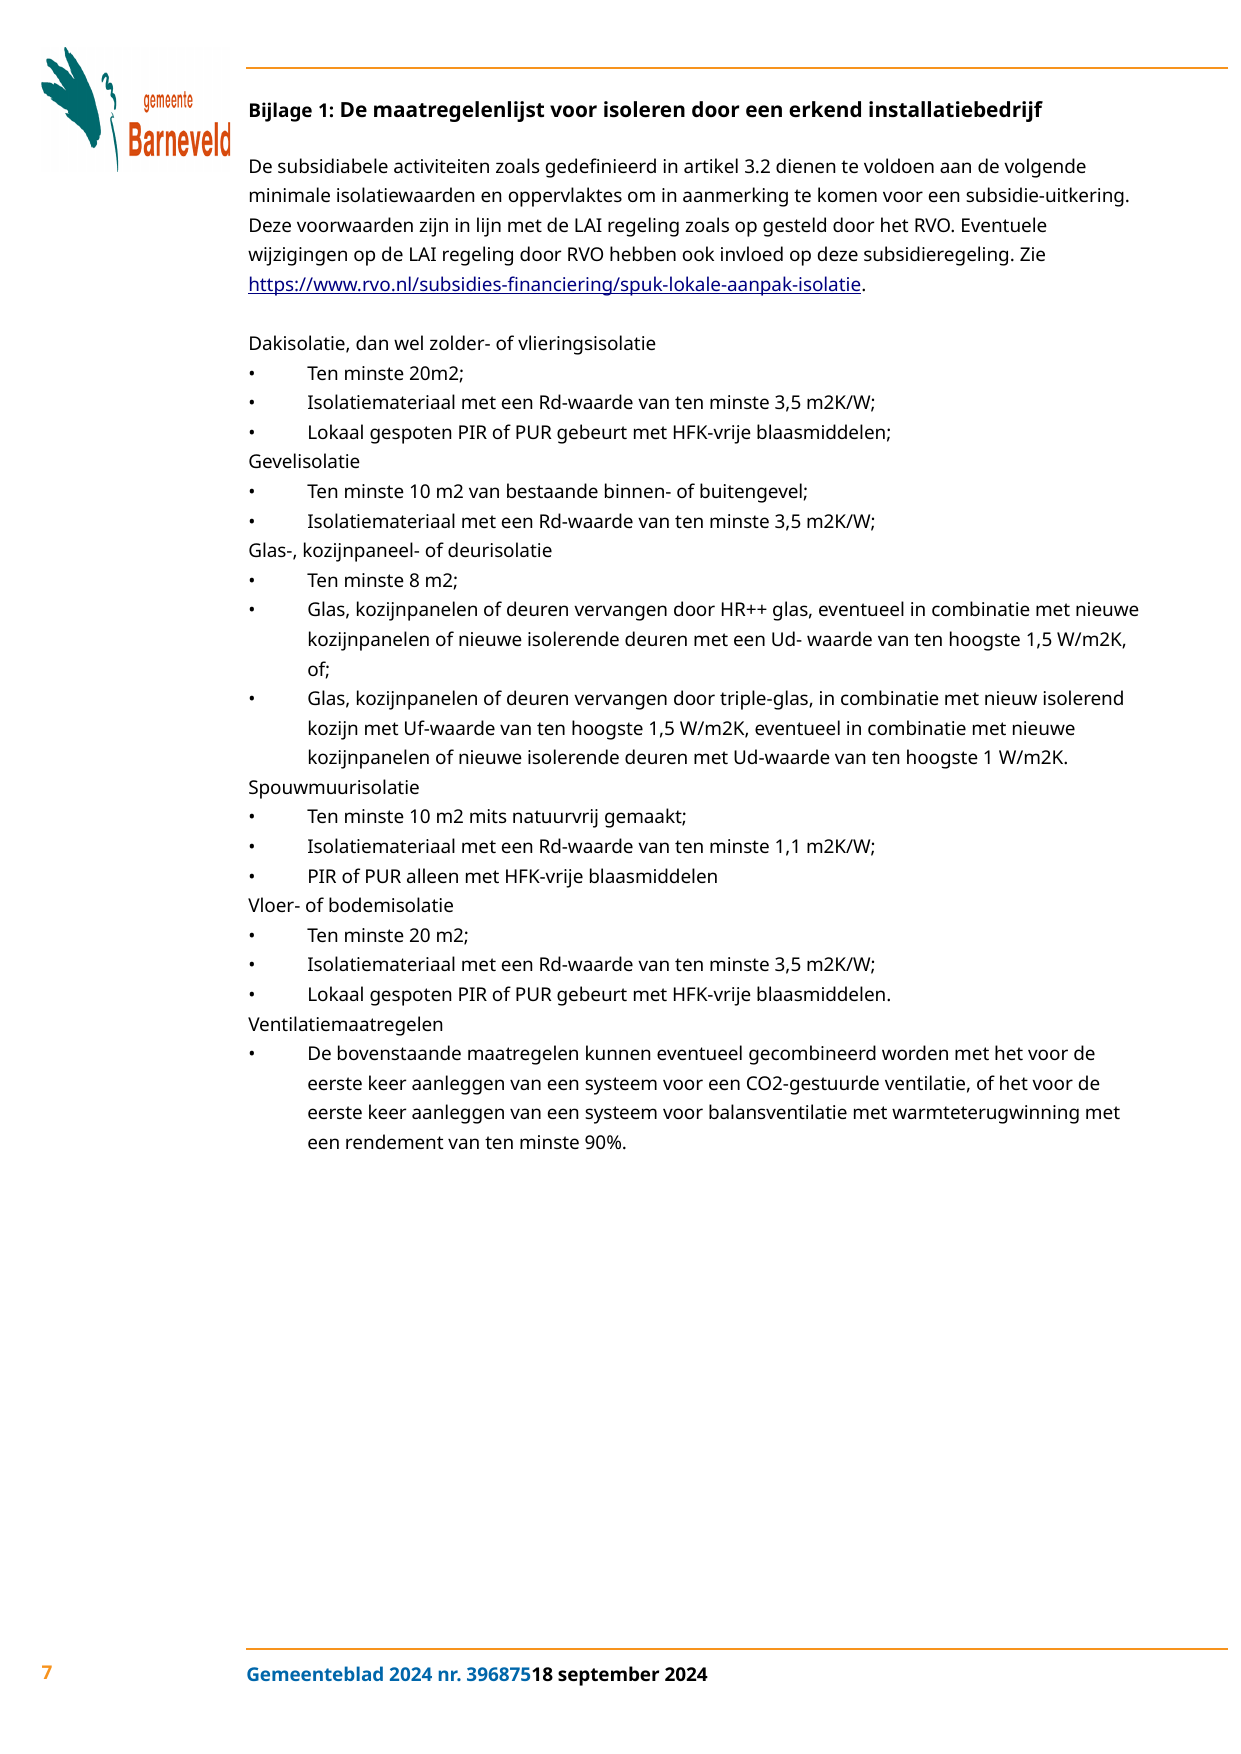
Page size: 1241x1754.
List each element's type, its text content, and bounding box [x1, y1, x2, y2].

list Lokaal gespoten PIR of PUR gebeurt met HFK-vrije blaasmiddelen. [248, 981, 1152, 1007]
text Gevelisolatie [248, 449, 1152, 474]
list Ten minste 20m2; [248, 360, 1152, 386]
picture [41, 47, 231, 172]
list Isolatiemateriaal met een Rd-waarde van ten minste 3,5 m2K/W; [248, 952, 1152, 977]
list Ten minste 20 m2; [248, 922, 1152, 948]
list Ten minste 10 m2 van bestaande binnen- of buitengevel; [248, 478, 1152, 504]
text Vloer- of bodemisolatie [248, 892, 1152, 918]
list PIR of PUR alleen met HFK-vrije blaasmiddelen [248, 863, 1152, 889]
list Glas, kozijnpanelen of deuren vervangen door HR++ glas, eventueel in combinatie met nieuwe kozijnpanelen of nieuwe isolerende deuren met een Ud- waarde van ten hoogste 1,5 W/m2K, of; [248, 597, 1152, 682]
list Glas, kozijnpanelen of deuren vervangen door triple-glas, in combinatie met nieuw isolerend kozijn met Uf-waarde van ten hoogste 1,5 W/m2K, eventueel in combinatie met nieuwe kozijnpanelen of nieuwe isolerende deuren met Ud-waarde van ten hoogste 1 W/m2K. [248, 685, 1152, 770]
list Ten minste 10 m2 mits natuurvrij gemaakt; [248, 804, 1152, 829]
text Dakisolatie, dan wel zolder- of vlieringsisolatie [248, 330, 1152, 356]
list Isolatiemateriaal met een Rd-waarde van ten minste 3,5 m2K/W; [248, 389, 1152, 415]
text De subsidiabele activiteiten zoals gedefinieerd in artikel 3.2 dienen te voldoen aan de volgende minimale isolatiewaarden en oppervlaktes om in aanmerking te komen voor een subsidie-uitkering. Deze voorwaarden zijn in lijn met de LAI regeling zoals op gesteld door het RVO. Eventuele wijzigingen op de LAI regeling door RVO hebben ook invloed op deze subsidieregeling. Zie https://www.rvo.nl/subsidies-financiering/spuk-lokale-aanpak-isolatie. [248, 153, 1152, 297]
text Glas-, kozijnpaneel- of deurisolatie [248, 537, 1152, 563]
text Ventilatiemaatregelen [248, 1011, 1152, 1037]
list Lokaal gespoten PIR of PUR gebeurt met HFK-vrije blaasmiddelen; [248, 419, 1152, 445]
list Isolatiemateriaal met een Rd-waarde van ten minste 3,5 m2K/W; [248, 508, 1152, 534]
text Bijlage 1: De maatregelenlijst voor isoleren door een erkend installatiebedrijf [248, 95, 1152, 123]
text Spouwmuurisolatie [248, 774, 1152, 800]
list De bovenstaande maatregelen kunnen eventueel gecombineerd worden met het voor de eerste keer aanleggen van een systeem voor een CO2-gestuurde ventilatie, of het voor de eerste keer aanleggen van een systeem voor balansventilatie met warmteterugwinning met een rendement van ten minste 90%. [248, 1040, 1152, 1155]
list Isolatiemateriaal met een Rd-waarde van ten minste 1,1 m2K/W; [248, 833, 1152, 859]
list Ten minste 8 m2; [248, 567, 1152, 593]
